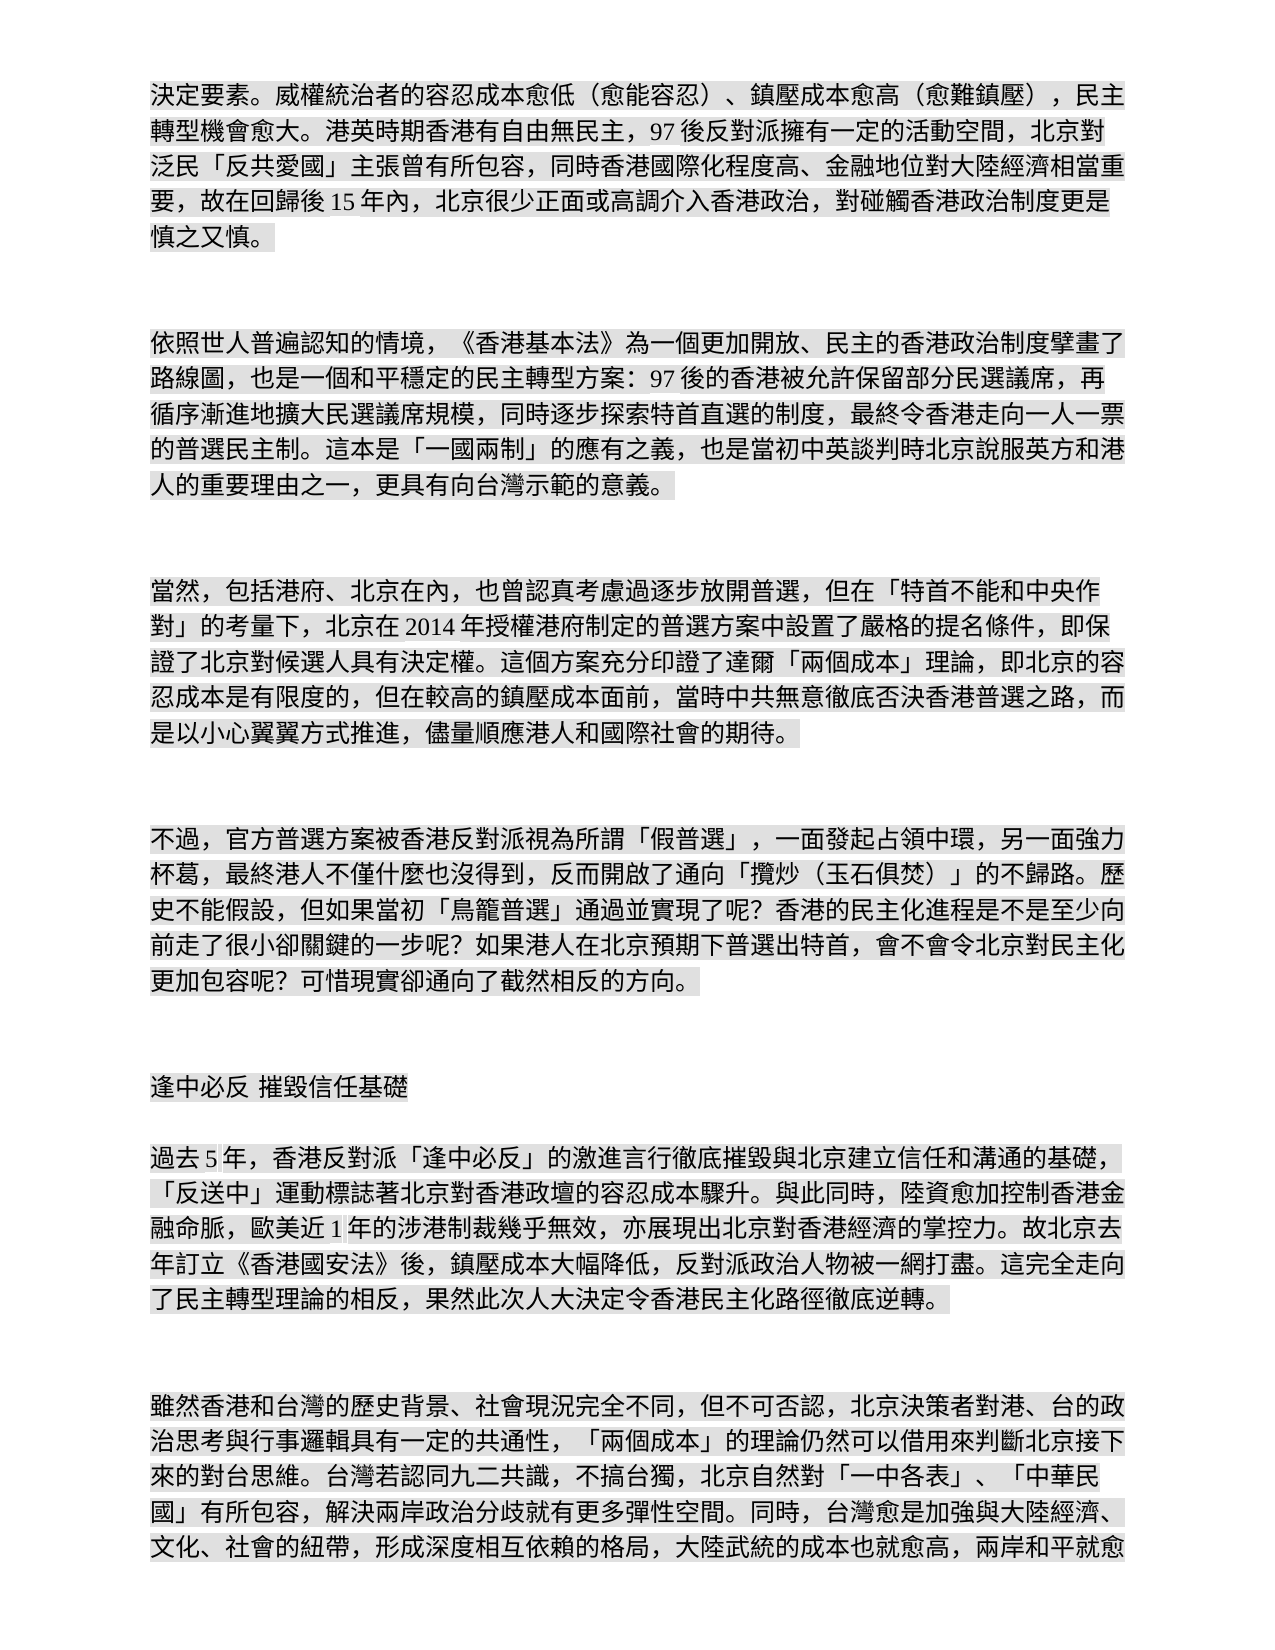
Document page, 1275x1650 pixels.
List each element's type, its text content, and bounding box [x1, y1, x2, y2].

text 決定要素。威權統治者的容忍成本愈低（愈能容忍）、鎮壓成本愈高（愈難鎮壓），民主轉型機會愈大。港英時期香港有自由無民主，97後反對派擁有一定的活動空間，北京對泛民「反共愛國」主張曾有所包容，同時香港國際化程度高、金融地位對大陸經濟相當重要，故在回歸後15年內，北京很少正面或高調介入香港政治，對碰觸香港政治制度更是慎之又慎。 依照世人普遍認知的情境，《香港基本法》為一個更加開放、民主的香港政治制度擘畫了路線圖，也是一個和平穩定的民主轉型方案：97後的香港被允許保留部分民選議席，再循序漸進地擴大民選議席規模，同時逐步探索特首直選的制度，最終令香港走向一人一票的普選民主制。這本是「一國兩制」的應有之義，也是當初中英談判時北京說服英方和港人的重要理由之一，更具有向台灣示範的意義。 當然，包括港府、北京在內，也曾認真考慮過逐步放開普選，但在「特首不能和中央作對」的考量下，北京在2014年授權港府制定的普選方案中設置了嚴格的提名條件，即保證了北京對候選人具有決定權。這個方案充分印證了達爾「兩個成本」理論，即北京的容忍成本是有限度的，但在較高的鎮壓成本面前，當時中共無意徹底否決香港普選之路，而是以小心翼翼方式推進，儘量順應港人和國際社會的期待。 不過，官方普選方案被香港反對派視為所謂「假普選」，一面發起占領中環，另一面強力杯葛，最終港人不僅什麼也沒得到，反而開啟了通向「攬炒（玉石俱焚）」的不歸路。歷史不能假設，但如果當初「鳥籠普選」通過並實現了呢？香港的民主化進程是不是至少向前走了很小卻關鍵的一步呢？如果港人在北京預期下普選出特首，會不會令北京對民主化更加包容呢？可惜現實卻通向了截然相反的方向。 逢中必反 摧毀信任基礎 過去5年，香港反對派「逢中必反」的激進言行徹底摧毀與北京建立信任和溝通的基礎，「反送中」運動標誌著北京對香港政壇的容忍成本驟升。與此同時，陸資愈加控制香港金融命脈，歐美近1年的涉港制裁幾乎無效，亦展現出北京對香港經濟的掌控力。故北京去年訂立《香港國安法》後，鎮壓成本大幅降低，反對派政治人物被一網打盡。這完全走向了民主轉型理論的相反，果然此次人大決定令香港民主化路徑徹底逆轉。 雖然香港和台灣的歷史背景、社會現況完全不同，但不可否認，北京決策者對港、台的政治思考與行事邏輯具有一定的共通性，「兩個成本」的理論仍然可以借用來判斷北京接下來的對台思維。台灣若認同九二共識，不搞台獨，北京自然對「一中各表」、「中華民國」有所包容，解決兩岸政治分歧就有更多彈性空間。同時，台灣愈是加強與大陸經濟、文化、社會的紐帶，形成深度相互依賴的格局，大陸武統的成本也就愈高，兩岸和平就愈 [150, 75, 1125, 1562]
